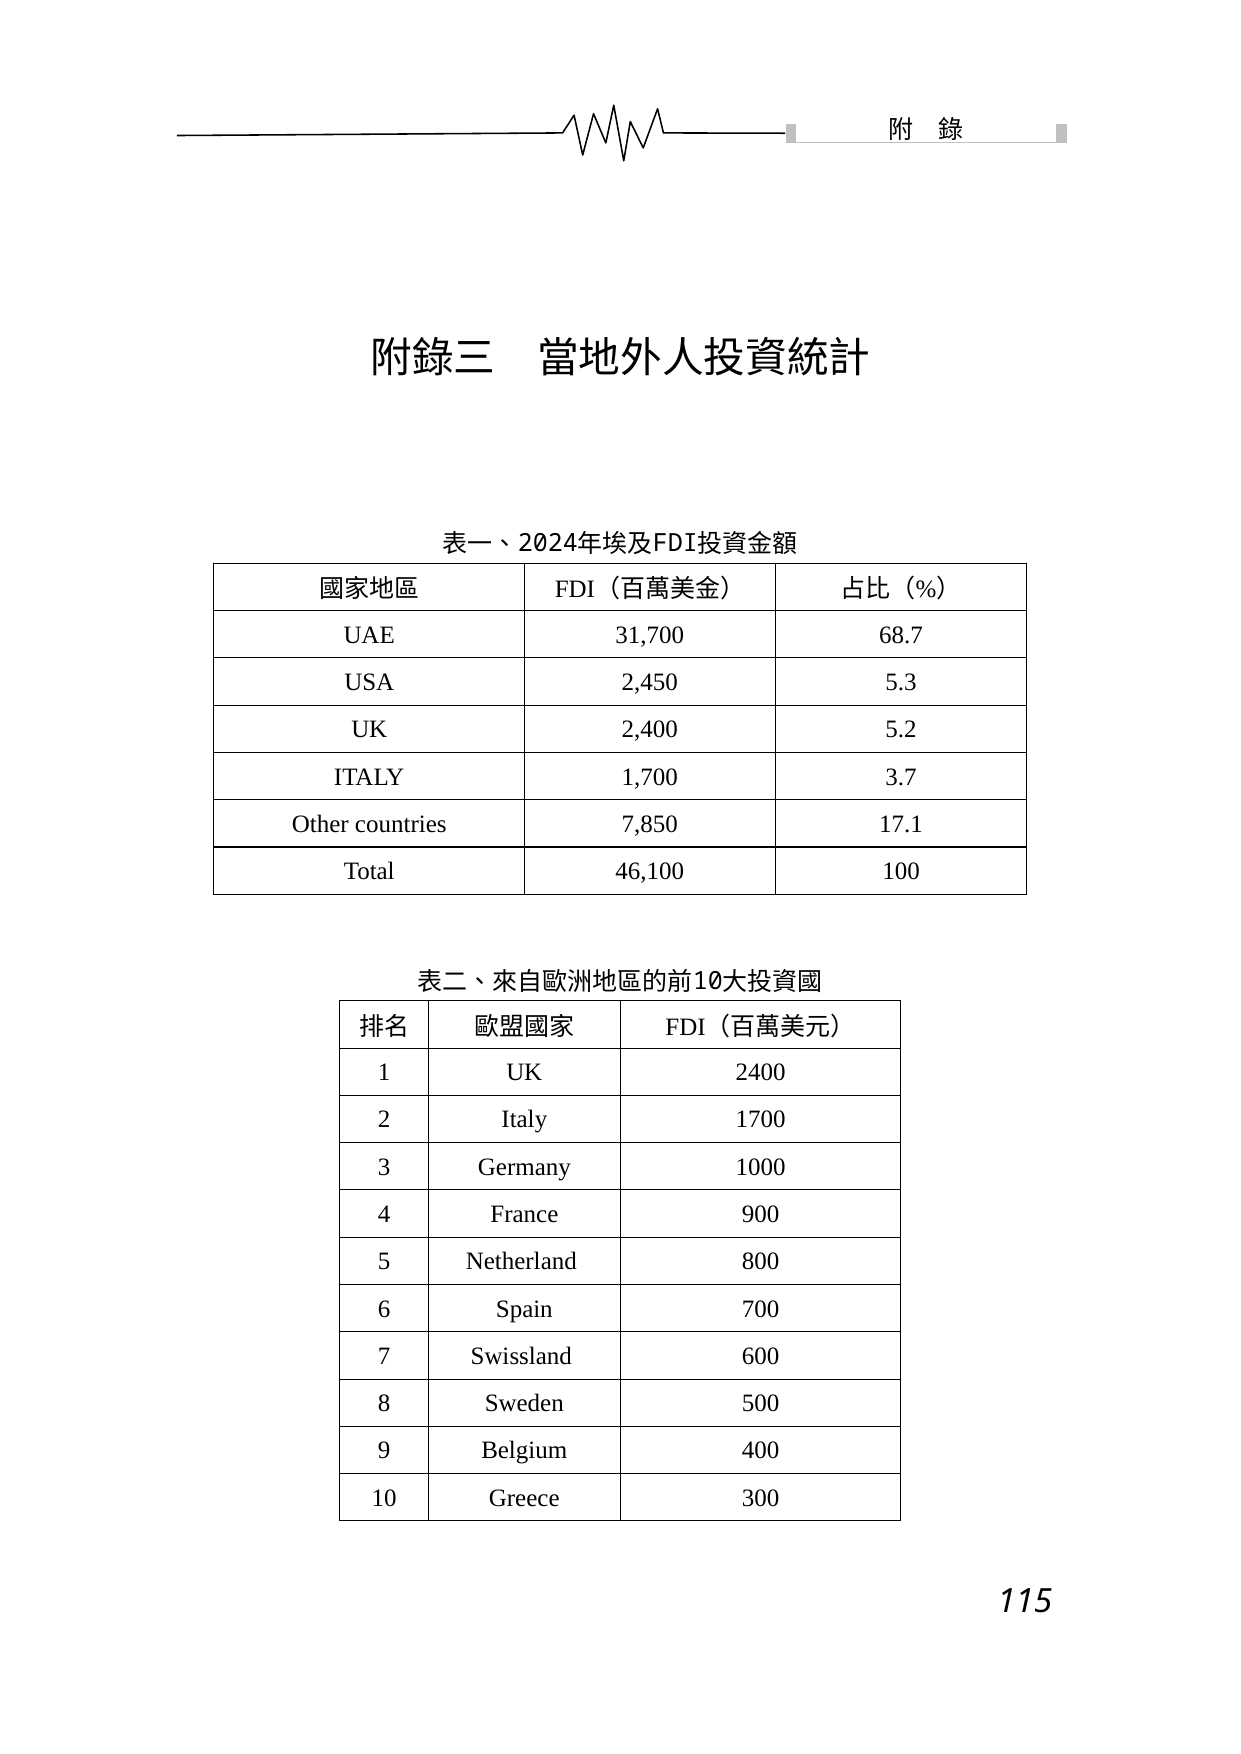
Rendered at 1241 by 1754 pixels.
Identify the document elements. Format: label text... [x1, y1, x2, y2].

table_cell 7,850 [525, 800, 775, 846]
table_header 排名 [340, 1001, 428, 1047]
table_cell 900 [621, 1190, 900, 1237]
table_header 占比（%） [776, 564, 1026, 610]
text 附錄三 當地外人投資統計 [177, 313, 1063, 375]
table_cell 1000 [621, 1143, 900, 1189]
table_cell 500 [621, 1380, 900, 1426]
table_cell USA [214, 658, 524, 704]
table_cell Greece [429, 1474, 620, 1520]
table_cell 300 [621, 1474, 900, 1520]
table_cell Swissland [429, 1332, 620, 1378]
table_cell 700 [621, 1285, 900, 1331]
table_cell Spain [429, 1285, 620, 1331]
table_cell 7 [340, 1332, 428, 1378]
text 表二、來自歐洲地區的前10大投資國 [177, 938, 1063, 1000]
table_cell 2,450 [525, 658, 775, 704]
table_cell UK [214, 706, 524, 752]
table_cell 8 [340, 1380, 428, 1426]
table_cell UAE [214, 611, 524, 657]
table_cell 5 [340, 1238, 428, 1284]
table_cell 68.7 [776, 611, 1026, 657]
table_cell 100 [776, 848, 1026, 894]
table_cell 800 [621, 1238, 900, 1284]
table_cell 600 [621, 1332, 900, 1378]
text 表一、2024年埃及FDI投資金額 [177, 500, 1063, 563]
table_cell Belgium [429, 1427, 620, 1473]
table_cell ITALY [214, 753, 524, 799]
table_cell 10 [340, 1474, 428, 1520]
table_cell Netherland [429, 1238, 620, 1284]
table_cell 5.2 [776, 706, 1026, 752]
table_cell 9 [340, 1427, 428, 1473]
table_cell 400 [621, 1427, 900, 1473]
table_cell 1,700 [525, 753, 775, 799]
table_cell UK [429, 1049, 620, 1095]
table_cell Italy [429, 1096, 620, 1142]
table_cell 5.3 [776, 658, 1026, 704]
table_cell 2400 [621, 1049, 900, 1095]
table_cell 6 [340, 1285, 428, 1331]
table_cell France [429, 1190, 620, 1237]
table_cell 1700 [621, 1096, 900, 1142]
table_cell Germany [429, 1143, 620, 1189]
table_cell 3.7 [776, 753, 1026, 799]
table_cell 1 [340, 1049, 428, 1095]
table_header 國家地區 [214, 564, 524, 610]
table_cell Sweden [429, 1380, 620, 1426]
table_header FDI（百萬美金） [525, 564, 775, 610]
table_header 歐盟國家 [429, 1001, 620, 1047]
table_cell 2,400 [525, 706, 775, 752]
table_cell Total [214, 848, 524, 894]
table_cell Other countries [214, 800, 524, 846]
table_cell 31,700 [525, 611, 775, 657]
table_cell 46,100 [525, 848, 775, 894]
table_cell 3 [340, 1143, 428, 1189]
table_cell 2 [340, 1096, 428, 1142]
table_cell 4 [340, 1190, 428, 1237]
table_cell 17.1 [776, 800, 1026, 846]
table_header FDI（百萬美元） [621, 1001, 900, 1047]
